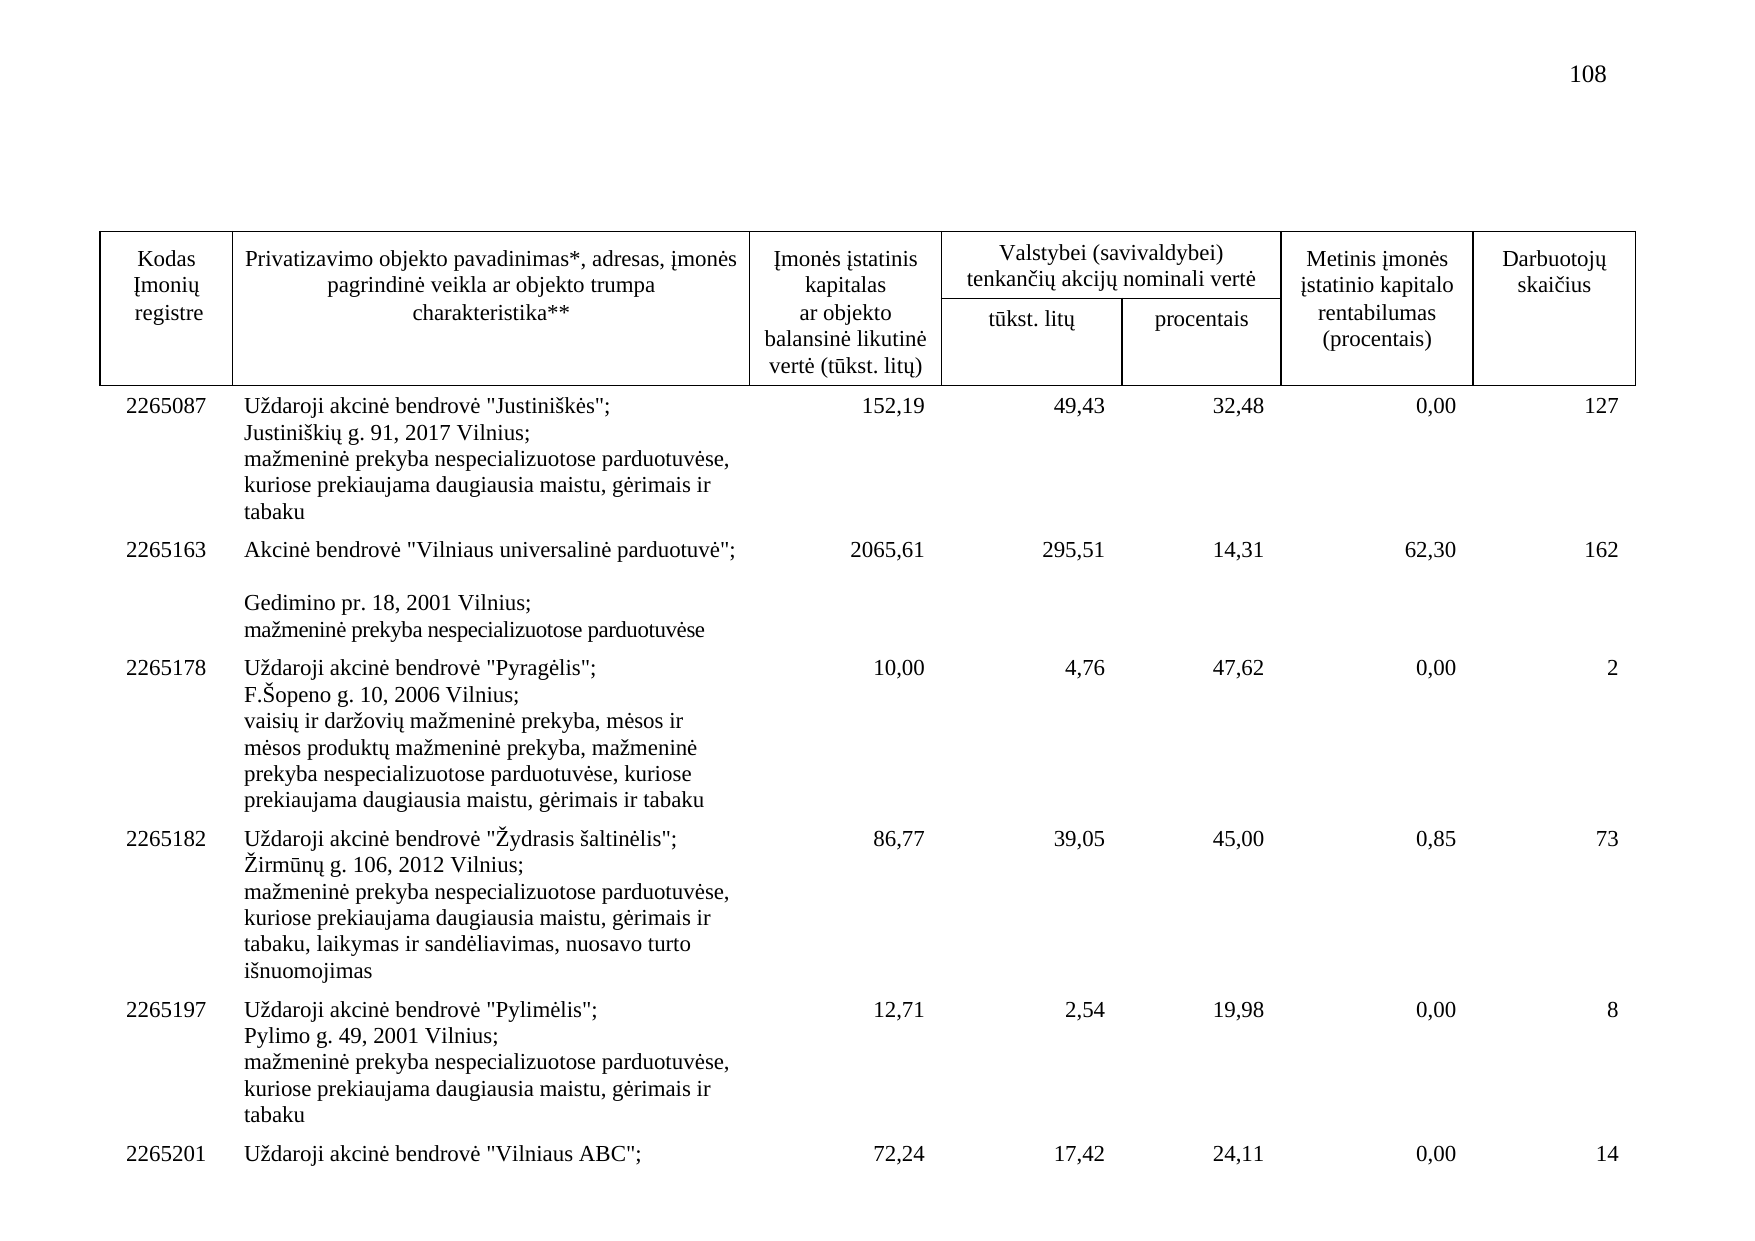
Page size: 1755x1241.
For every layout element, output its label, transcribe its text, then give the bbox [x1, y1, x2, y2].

table_cell 24,11 [1122, 1134, 1281, 1173]
table_cell 0,00 [1281, 1134, 1473, 1173]
table_cell 72,24 [750, 1134, 941, 1173]
table_cell ar objekto balansinė likutinė vertė (tūkst. litų) [750, 298, 941, 384]
table_cell 2265178 [100, 648, 233, 819]
table_header Metinis įmonės įstatinio kapitalo [1282, 232, 1472, 298]
table_cell 19,98 [1122, 990, 1281, 1134]
table_cell 14,31 [1122, 530, 1281, 648]
table_cell 2265087 [100, 386, 233, 530]
table_cell 47,62 [1122, 648, 1281, 819]
table_cell registre [101, 298, 232, 384]
table_header Darbuotojų skaičius [1474, 232, 1635, 298]
table_cell 4,76 [941, 648, 1122, 819]
table_cell 17,42 [941, 1134, 1122, 1173]
table_cell 0,00 [1281, 386, 1473, 530]
table_cell 2265163 [100, 530, 233, 648]
table_cell tūkst. litų [942, 299, 1121, 384]
table_cell 32,48 [1122, 386, 1281, 530]
table_cell 12,71 [750, 990, 941, 1134]
table_cell 73 [1473, 819, 1636, 989]
table_header Įmonės įstatinis kapitalas [750, 232, 941, 298]
table_cell 0,85 [1281, 819, 1473, 989]
table_cell 14 [1473, 1134, 1636, 1173]
table_cell 2265182 [100, 819, 233, 989]
table_cell 2,54 [941, 990, 1122, 1134]
table_cell Uždaroji akcinė bendrovė "Pyragėlis"; F.Šopeno g. 10, 2006 Vilnius; vaisių ir daržovių mažmeninė prekyba, mėsos ir mėsos produktų mažmeninė prekyba, mažmeninė prekyba nespecializuotose parduotuvėse, kuriose prekiaujama daugiausia maistu, gėrimais ir tabaku [233, 648, 749, 819]
table_cell 2065,61 [750, 530, 941, 648]
table_cell 2265201 [100, 1134, 233, 1173]
table_header Kodas Įmonių [101, 232, 232, 298]
table_cell 10,00 [750, 648, 941, 819]
table_header Valstybei (savivaldybei) tenkančių akcijų nominali vertė [942, 232, 1280, 298]
table_cell 2265197 [100, 990, 233, 1134]
table_cell 295,51 [941, 530, 1122, 648]
table_cell Akcinė bendrovė "Vilniaus universalinė parduotuvė"; Gedimino pr. 18, 2001 Vilnius; mažmeninė prekyba nespecializuotose parduotuvėse [233, 530, 749, 648]
table_cell 86,77 [750, 819, 941, 989]
table_cell procentais [1123, 299, 1280, 384]
table_cell [1474, 298, 1635, 384]
table_cell charakteristika** [233, 298, 749, 384]
table_cell 62,30 [1281, 530, 1473, 648]
table_cell Uždaroji akcinė bendrovė "Justiniškės"; Justiniškių g. 91, 2017 Vilnius; mažmeninė prekyba nespecializuotose parduotuvėse, kuriose prekiaujama daugiausia maistu, gėrimais ir tabaku [233, 386, 749, 530]
table_cell 127 [1473, 386, 1636, 530]
table_cell 0,00 [1281, 990, 1473, 1134]
table_cell Uždaroji akcinė bendrovė "Pylimėlis"; Pylimo g. 49, 2001 Vilnius; mažmeninė prekyba nespecializuotose parduotuvėse, kuriose prekiaujama daugiausia maistu, gėrimais ir tabaku [233, 990, 749, 1134]
table_cell 49,43 [941, 386, 1122, 530]
table_cell Uždaroji akcinė bendrovė "Žydrasis šaltinėlis"; Žirmūnų g. 106, 2012 Vilnius; mažmeninė prekyba nespecializuotose parduotuvėse, kuriose prekiaujama daugiausia maistu, gėrimais ir tabaku, laikymas ir sandėliavimas, nuosavo turto išnuomojimas [233, 819, 749, 989]
table_cell 162 [1473, 530, 1636, 648]
table_cell Uždaroji akcinė bendrovė "Vilniaus ABC"; [233, 1134, 749, 1173]
table_cell 8 [1473, 990, 1636, 1134]
table_cell 39,05 [941, 819, 1122, 989]
table_cell 0,00 [1281, 648, 1473, 819]
table_cell 152,19 [750, 386, 941, 530]
table_cell 2 [1473, 648, 1636, 819]
table_header Privatizavimo objekto pavadinimas*, adresas, įmonės pagrindinė veikla ar objekto trumpa [233, 232, 749, 298]
table_cell 45,00 [1122, 819, 1281, 989]
table_cell rentabilumas (procentais) [1282, 298, 1472, 384]
